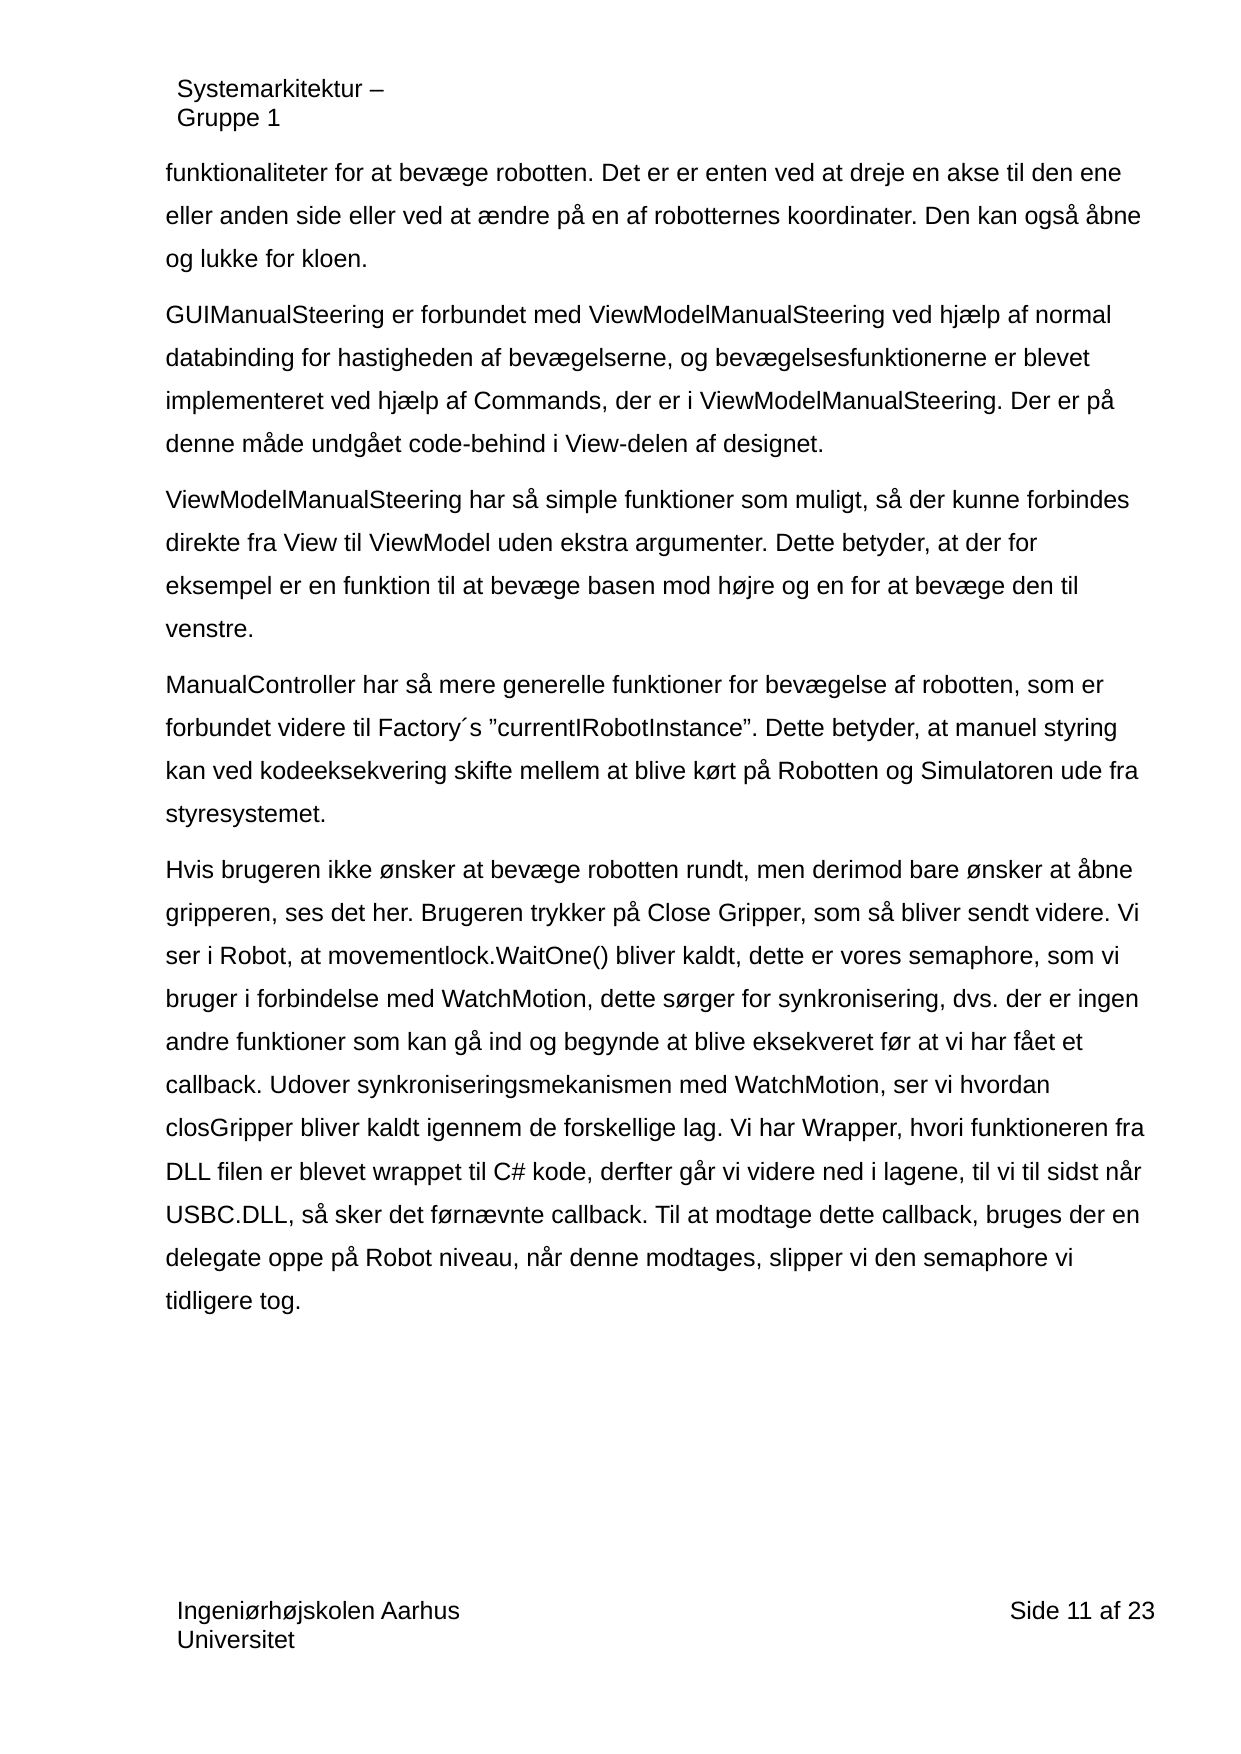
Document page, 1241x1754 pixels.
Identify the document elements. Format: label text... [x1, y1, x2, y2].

text funktionaliteter for at bevæge robotten. Det er er enten ved at dreje en akse til den ene eller anden side eller ved at ændre på en af robotternes koordinater. Den kan også åbne og lukke for kloen. [165, 158, 1152, 273]
text ManualController har så mere generelle funktioner for bevægelse af robotten, som er forbundet videre til Factory´s ”currentIRobotInstance”. Dette betyder, at manuel styring kan ved kodeeksekvering skifte mellem at blive kørt på Robotten og Simulatoren ude fra styresystemet. [165, 669, 1152, 828]
text Hvis brugeren ikke ønsker at bevæge robotten rundt, men derimod bare ønsker at åbne gripperen, ses det her. Brugeren trykker på Close Gripper, som så bliver sendt videre. Vi ser i Robot, at movementlock.WaitOne() bliver kaldt, dette er vores semaphore, som vi bruger i forbindelse med WatchMotion, dette sørger for synkronisering, dvs. der er ingen andre funktioner som kan gå ind og begynde at blive eksekveret før at vi har fået et callback. Udover synkroniseringsmekanismen med WatchMotion, ser vi hvordan closGripper bliver kaldt igennem de forskellige lag. Vi har Wrapper, hvori funktioneren fra DLL filen er blevet wrappet til C# kode, derfter går vi videre ned i lagene, til vi til sidst når USBC.DLL, så sker det førnævnte callback. Til at modtage dette callback, bruges der en delegate oppe på Robot niveau, når denne modtages, slipper vi den semaphore vi tidligere tog. [165, 854, 1152, 1314]
text ViewModelManualSteering har så simple funktioner som muligt, så der kunne forbindes direkte fra View til ViewModel uden ekstra argumenter. Dette betyder, at der for eksempel er en funktion til at bevæge basen mod højre og en for at bevæge den til venstre. [165, 484, 1152, 643]
text GUIManualSteering er forbundet med ViewModelManualSteering ved hjælp af normal databinding for hastigheden af bevægelserne, og bevægelsesfunktionerne er blevet implementeret ved hjælp af Commands, der er i ViewModelManualSteering. Der er på denne måde undgået code-behind i View-delen af designet. [165, 299, 1152, 458]
